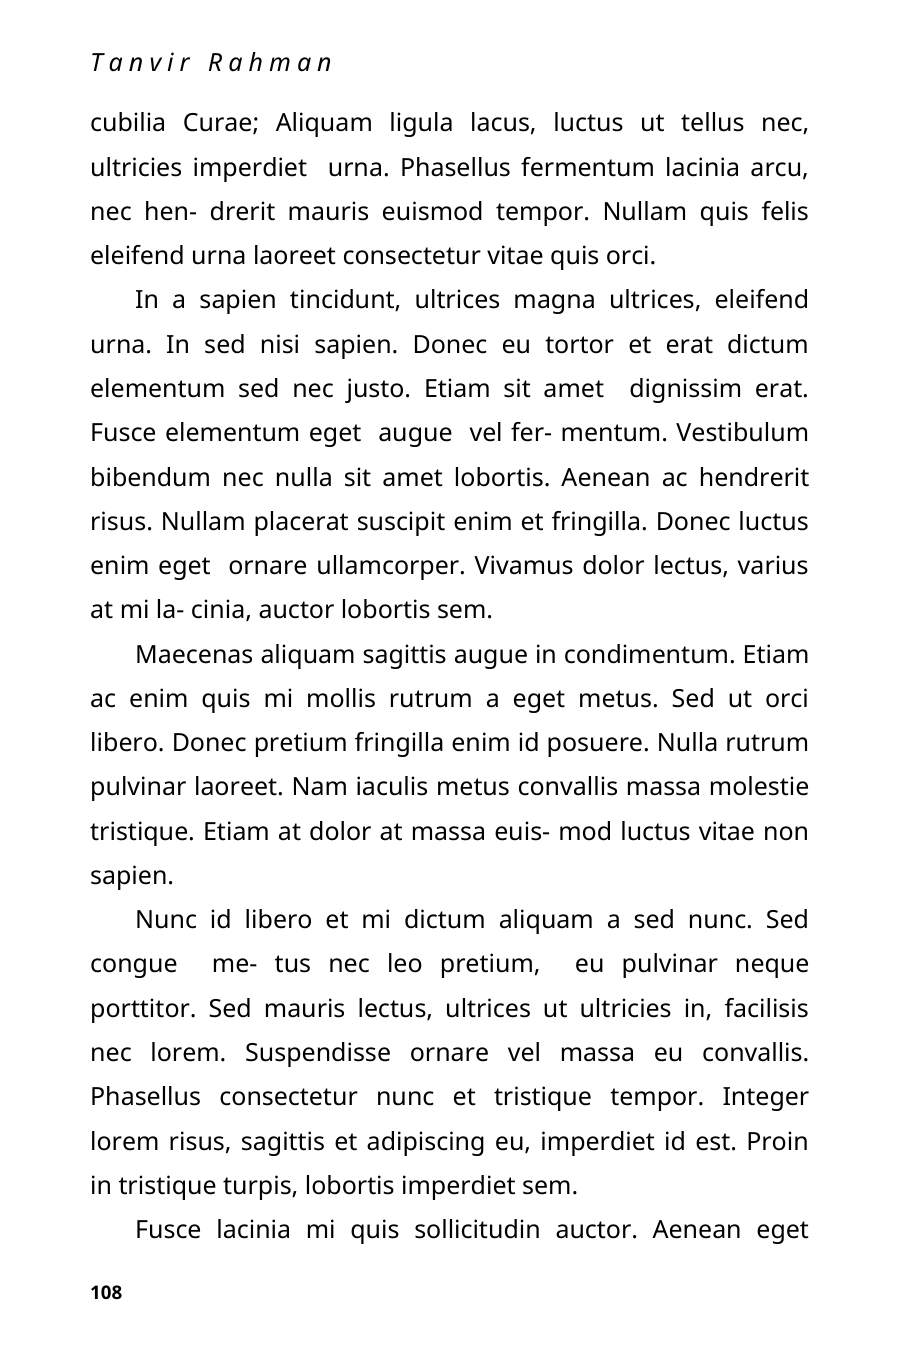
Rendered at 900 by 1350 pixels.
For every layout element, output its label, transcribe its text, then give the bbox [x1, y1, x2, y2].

text Maecenas aliquam sagittis augue in condimentum. Etiam ac enim quis mi mollis rutrum a eget metus. Sed ut orci libero. Donec pretium fringilla enim id posuere. Nulla rutrum pulvinar laoreet. Nam iaculis metus convallis massa molestie tristique. Etiam at dolor at massa euis- mod luctus vitae non sapien. [90, 636, 810, 892]
text Fusce lacinia mi quis sollicitudin auctor. Aenean eget [90, 1212, 810, 1246]
text cubilia Curae; Aliquam ligula lacus, luctus ut tellus nec, ultricies imperdiet urna. Phasellus fermentum lacinia arcu, nec hen- drerit mauris euismod tempor. Nullam quis felis eleifend urna laoreet consectetur vitae quis orci. [90, 105, 810, 272]
text Nunc id libero et mi dictum aliquam a sed nunc. Sed congue me- tus nec leo pretium, eu pulvinar neque porttitor. Sed mauris lectus, ultrices ut ultricies in, facilisis nec lorem. Suspendisse ornare vel massa eu convallis. Phasellus consectetur nunc et tristique tempor. Integer lorem risus, sagittis et adipiscing eu, imperdiet id est. Proin in tristique turpis, lobortis imperdiet sem. [90, 902, 810, 1202]
text In a sapien tincidunt, ultrices magna ultrices, eleifend urna. In sed nisi sapien. Donec eu tortor et erat dictum elementum sed nec justo. Etiam sit amet dignissim erat. Fusce elementum eget augue vel fer- mentum. Vestibulum bibendum nec nulla sit amet lobortis. Aenean ac hendrerit risus. Nullam placerat suscipit enim et fringilla. Donec luctus enim eget ornare ullamcorper. Vivamus dolor lectus, varius at mi la- cinia, auctor lobortis sem. [90, 282, 810, 626]
